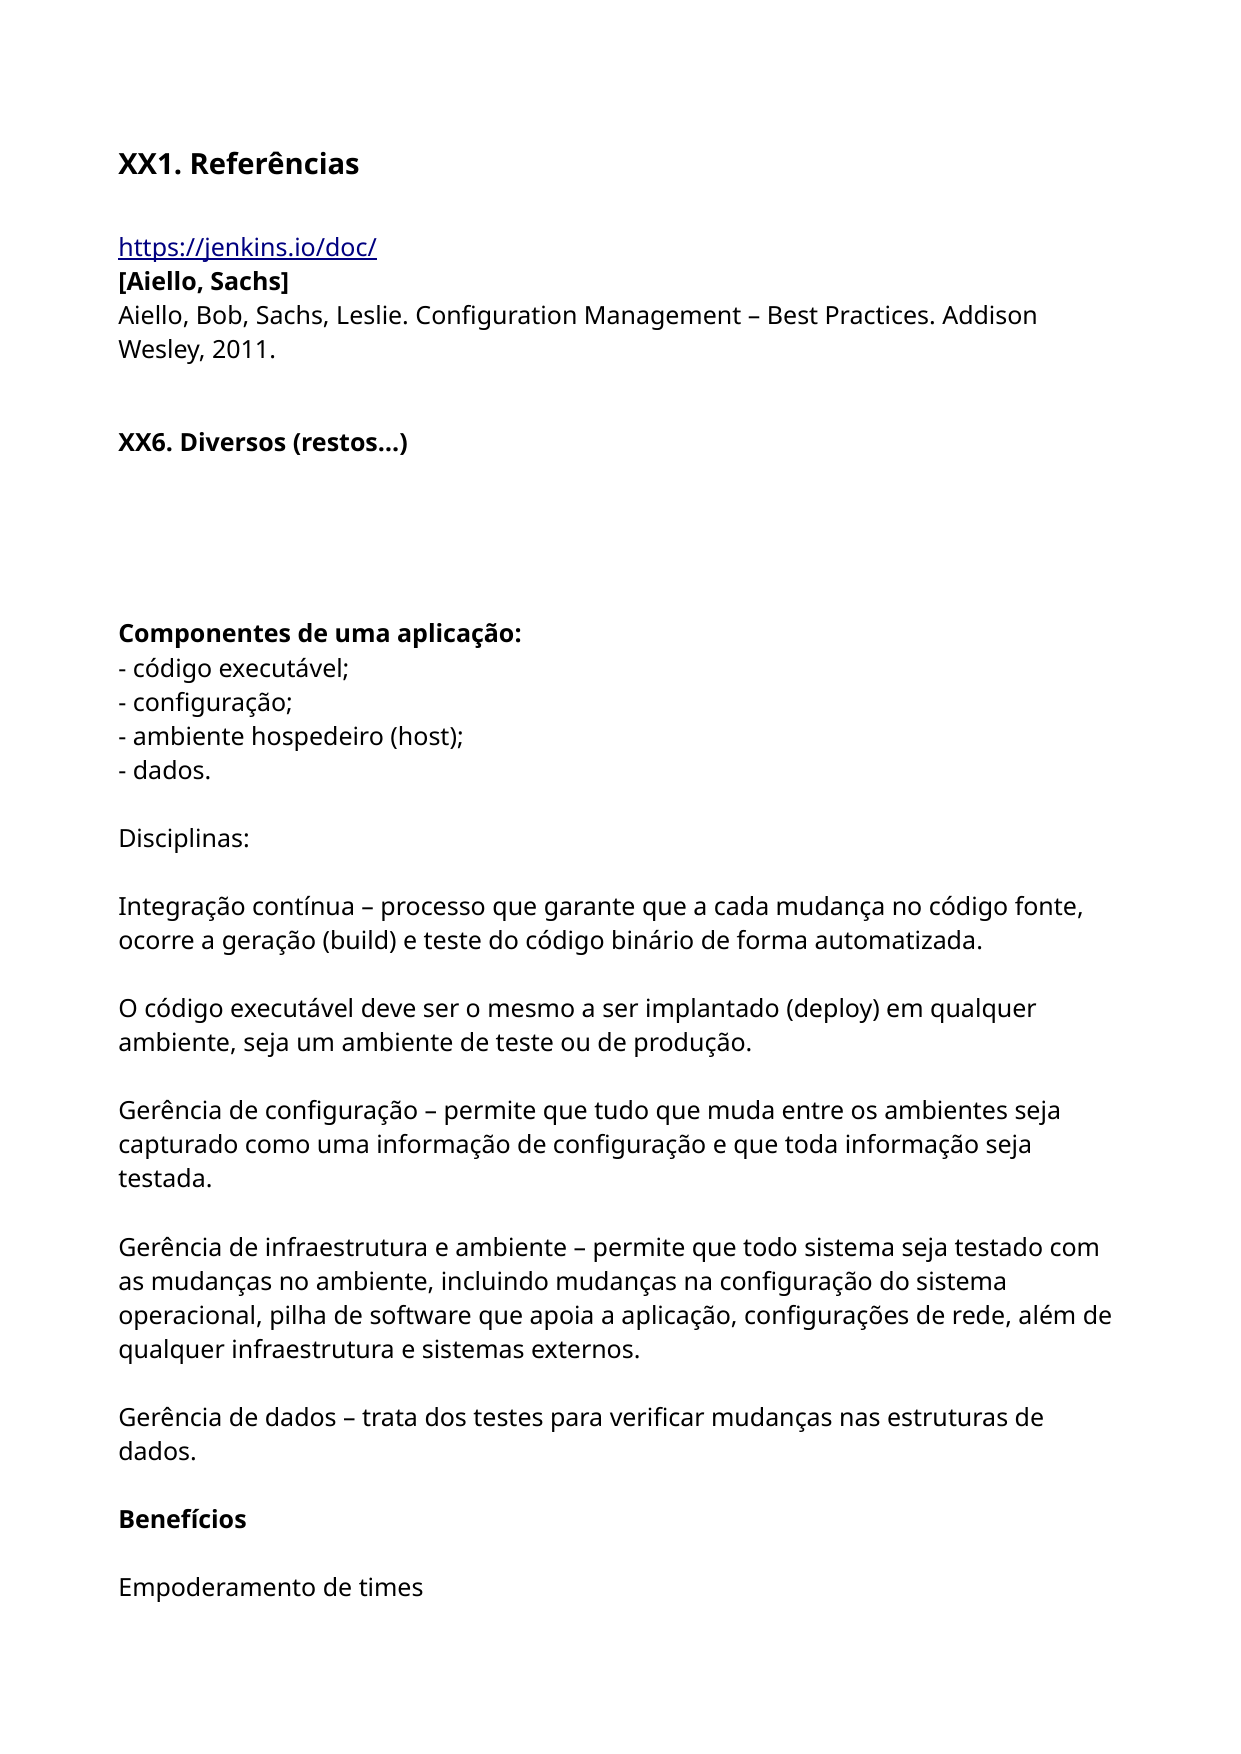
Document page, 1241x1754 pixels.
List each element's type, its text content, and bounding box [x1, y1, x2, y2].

text Gerência de dados – trata dos testes para verificar mudanças nas estruturas de dados. [118, 1399, 1122, 1468]
text Aiello, Bob, Sachs, Leslie. Configuration Management – Best Practices. Addison Wesley, 2011. [118, 297, 1122, 366]
text - dados. [118, 752, 1122, 786]
subtitle XX6. Diversos (restos…) [118, 425, 1122, 459]
text Gerência de infraestrutura e ambiente – permite que todo sistema seja testado com as mudanças no ambiente, incluindo mudanças na configuração do sistema operacional, pilha de software que apoia a aplicação, configurações de rede, além de qualquer infraestrutura e sistemas externos. [118, 1229, 1122, 1366]
text - configuração; [118, 684, 1122, 718]
text Disciplinas: [118, 821, 1122, 854]
text - ambiente hospedeiro (host); [118, 718, 1122, 752]
text Empoderamento de times [118, 1570, 1122, 1604]
text Componentes de uma aplicação: [118, 616, 1122, 650]
text Gerência de configuração – permite que tudo que muda entre os ambientes seja capturado como uma informação de configuração e que toda informação seja testada. [118, 1093, 1122, 1195]
text Benefícios [118, 1502, 1122, 1536]
text [Aiello, Sachs] [118, 263, 1122, 297]
text Integração contínua – processo que garante que a cada mudança no código fonte, ocorre a geração (build) e teste do código binário de forma automatizada. [118, 889, 1122, 957]
text https://jenkins.io/doc/ [118, 229, 1122, 263]
text O código executável deve ser o mesmo a ser implantado (deploy) em qualquer ambiente, seja um ambiente de teste ou de produção. [118, 991, 1122, 1059]
subtitle XX1. Referências [118, 143, 1122, 183]
text - código executável; [118, 650, 1122, 684]
